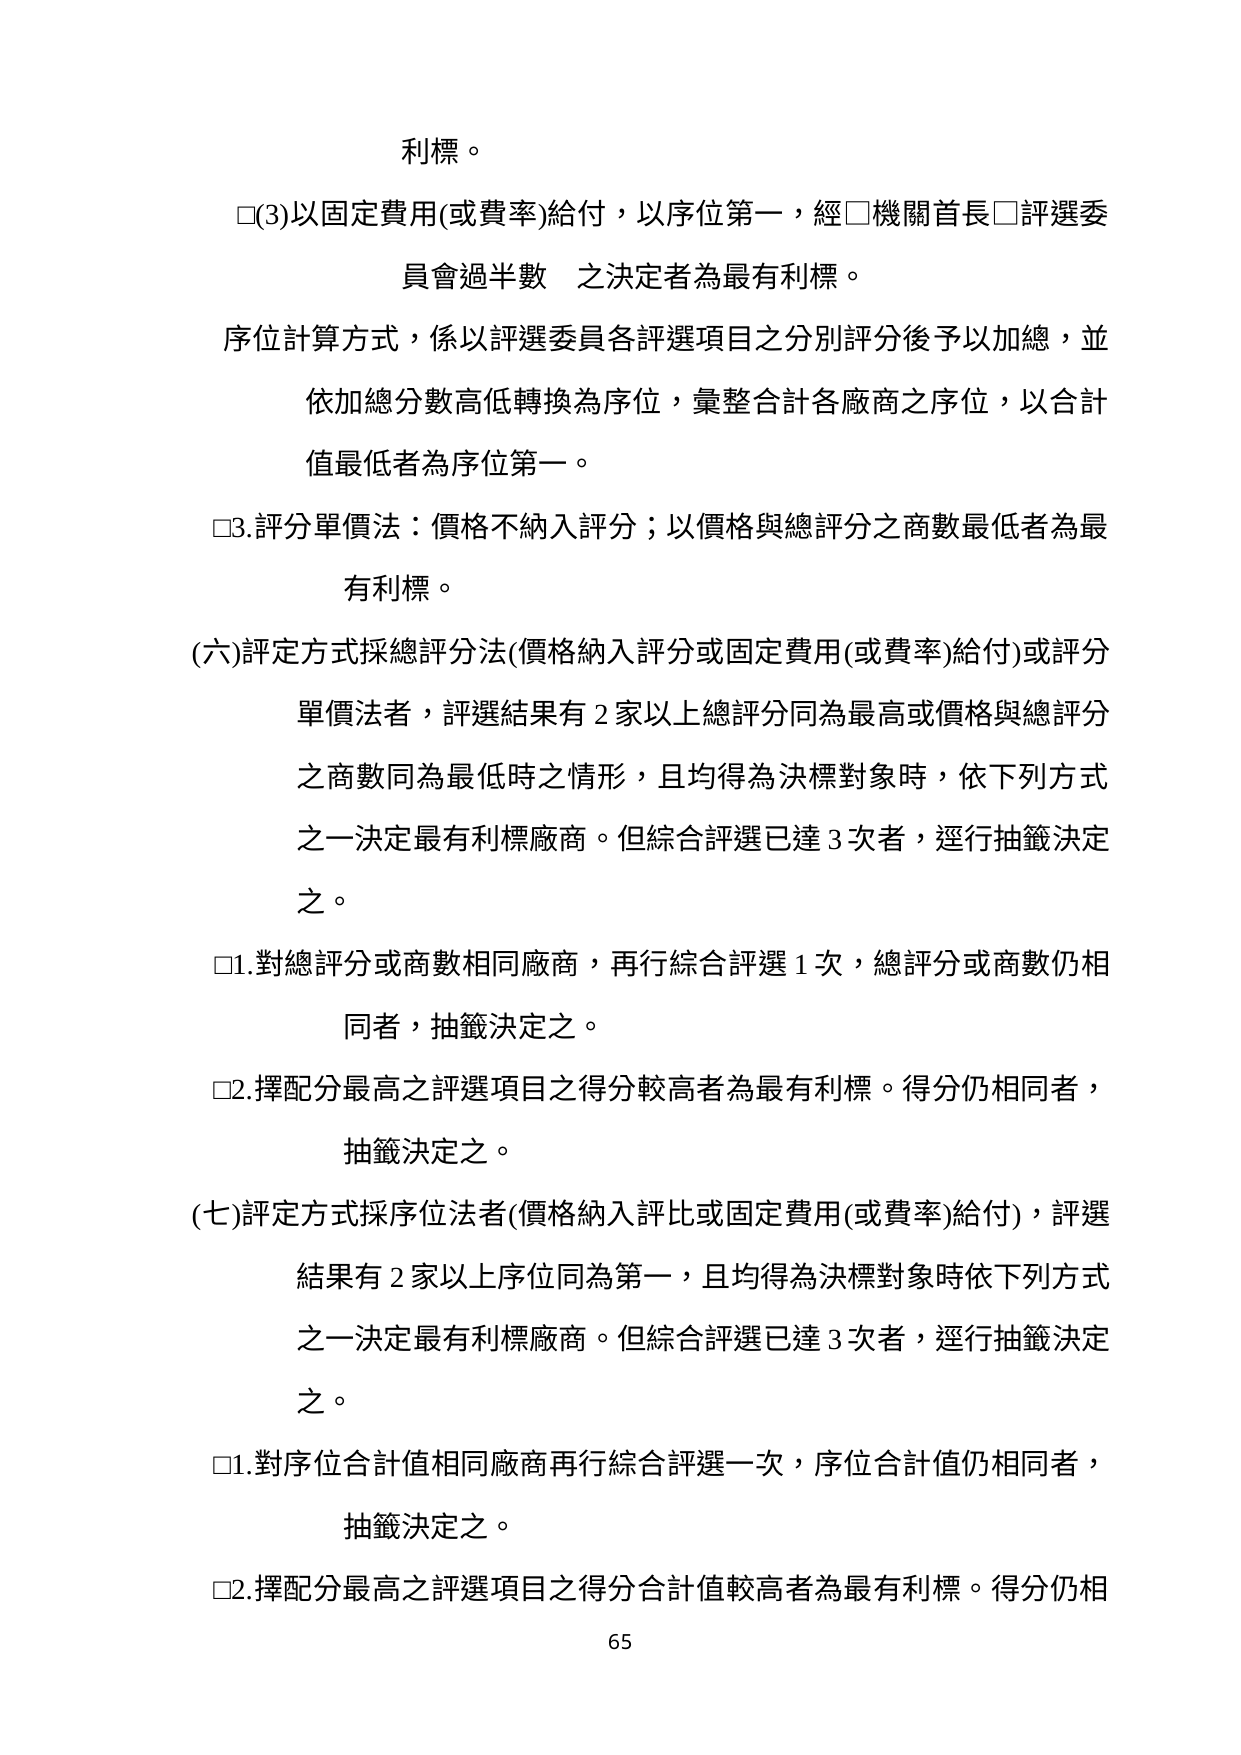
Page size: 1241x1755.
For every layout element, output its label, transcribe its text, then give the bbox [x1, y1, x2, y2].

text □(3)以固定費用(或費率)給付，以序位第一，經□機關首長□評選委員會過半數 之決定者為最有利標。 [130, 170, 1110, 295]
text □3.評分單價法：價格不納入評分；以價格與總評分之商數最低者為最有利標。 [130, 483, 1110, 608]
text □2.擇配分最高之評選項目之得分較高者為最有利標。得分仍相同者，抽籤決定之。 [130, 1045, 1110, 1170]
text □1.對序位合計值相同廠商再行綜合評選一次，序位合計值仍相同者，抽籤決定之。 [130, 1420, 1110, 1545]
text (七)評定方式採序位法者(價格納入評比或固定費用(或費率)給付)，評選結果有2家以上序位同為第一，且均得為決標對象時依下列方式之一決定最有利標廠商。但綜合評選已達3次者，逕行抽籤決定之。 [130, 1170, 1110, 1420]
text □1.對總評分或商數相同廠商，再行綜合評選1次，總評分或商數仍相同者，抽籤決定之。 [130, 920, 1110, 1045]
text □2.擇配分最高之評選項目之得分合計值較高者為最有利標。得分仍相 [130, 1545, 1110, 1608]
text (六)評定方式採總評分法(價格納入評分或固定費用(或費率)給付)或評分單價法者，評選結果有2家以上總評分同為最高或價格與總評分之商數同為最低時之情形，且均得為決標對象時，依下列方式之一決定最有利標廠商。但綜合評選已達3次者，逕行抽籤決定之。 [130, 608, 1110, 920]
text 利標。 [130, 108, 1110, 170]
text 序位計算方式，係以評選委員各評選項目之分別評分後予以加總，並依加總分數高低轉換為序位，彙整合計各廠商之序位，以合計值最低者為序位第一。 [130, 295, 1110, 483]
